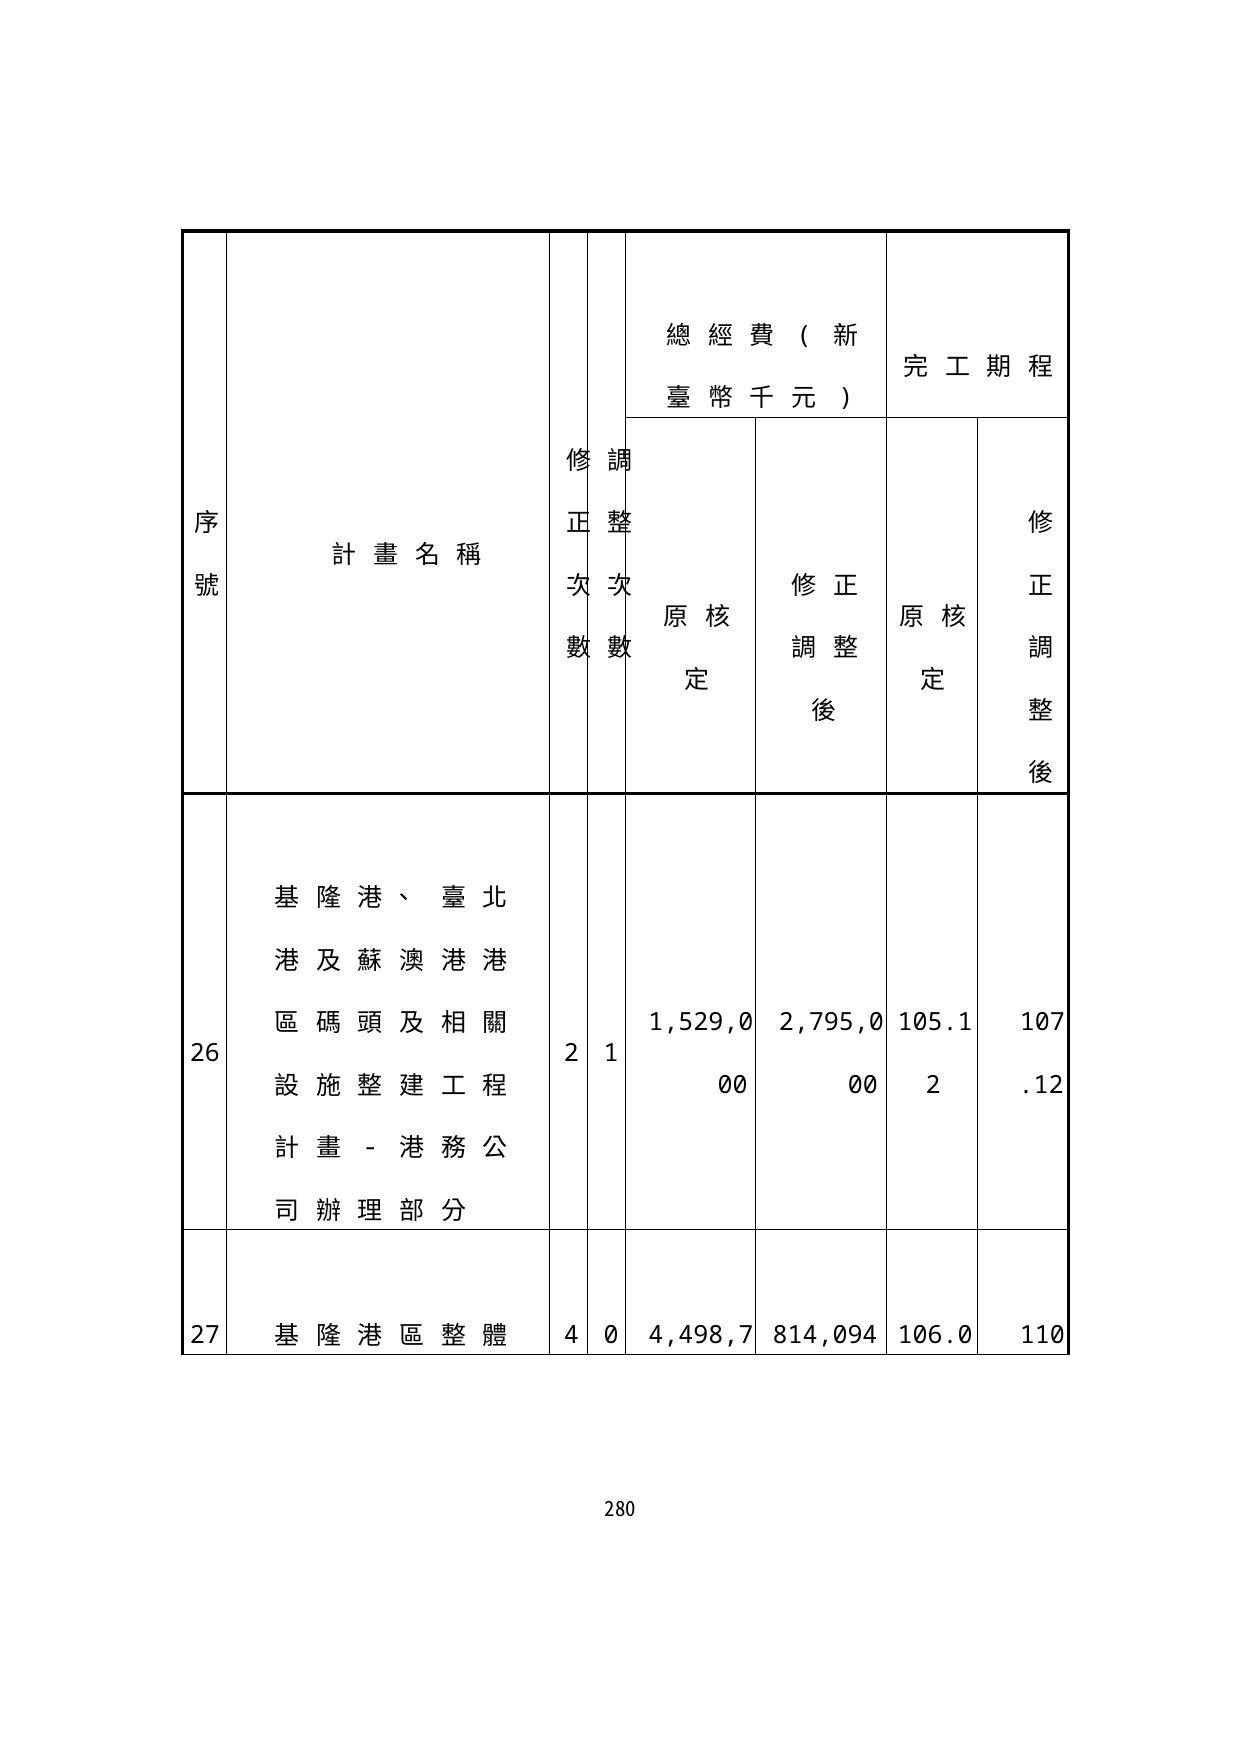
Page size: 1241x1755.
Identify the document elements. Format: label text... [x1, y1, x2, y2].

table_cell 原核定 [887, 418, 977, 792]
table_cell 基隆港、臺北港及蘇澳港港區碼頭及相關設施整建工程計畫-港務公司辦理部分 [227, 795, 549, 1229]
table_cell 26 [184, 795, 226, 1229]
table_cell 4 [550, 1230, 587, 1354]
table_cell 1 [588, 795, 625, 1229]
table_cell 原核定 [626, 418, 755, 792]
table_cell 2,795,000 [756, 795, 886, 1229]
table_header 序號 [184, 233, 226, 792]
table_header 調整次數 [588, 233, 625, 792]
table_cell 修正調整後 [756, 418, 886, 792]
table_cell 27 [184, 1230, 226, 1354]
table_cell 基隆港區整體 [227, 1230, 549, 1354]
table_header 總經費(新臺幣千元) [626, 233, 886, 417]
table_header 修正次數 [550, 233, 587, 792]
table_cell 1,529,000 [626, 795, 755, 1229]
table_header 完工期程 [887, 233, 1067, 417]
table_cell 107.12 [978, 795, 1067, 1229]
table_cell 修正調整後 [978, 418, 1067, 792]
table_cell 2 [550, 795, 587, 1229]
table_cell 105.12 [887, 795, 977, 1229]
table_cell 110 [978, 1230, 1067, 1354]
table_cell 814,094 [756, 1230, 886, 1354]
table_cell 106.0 [887, 1230, 977, 1354]
table_cell 4,498,7 [626, 1230, 755, 1354]
table_header 計畫名稱 [227, 233, 549, 792]
table_cell 0 [588, 1230, 625, 1354]
